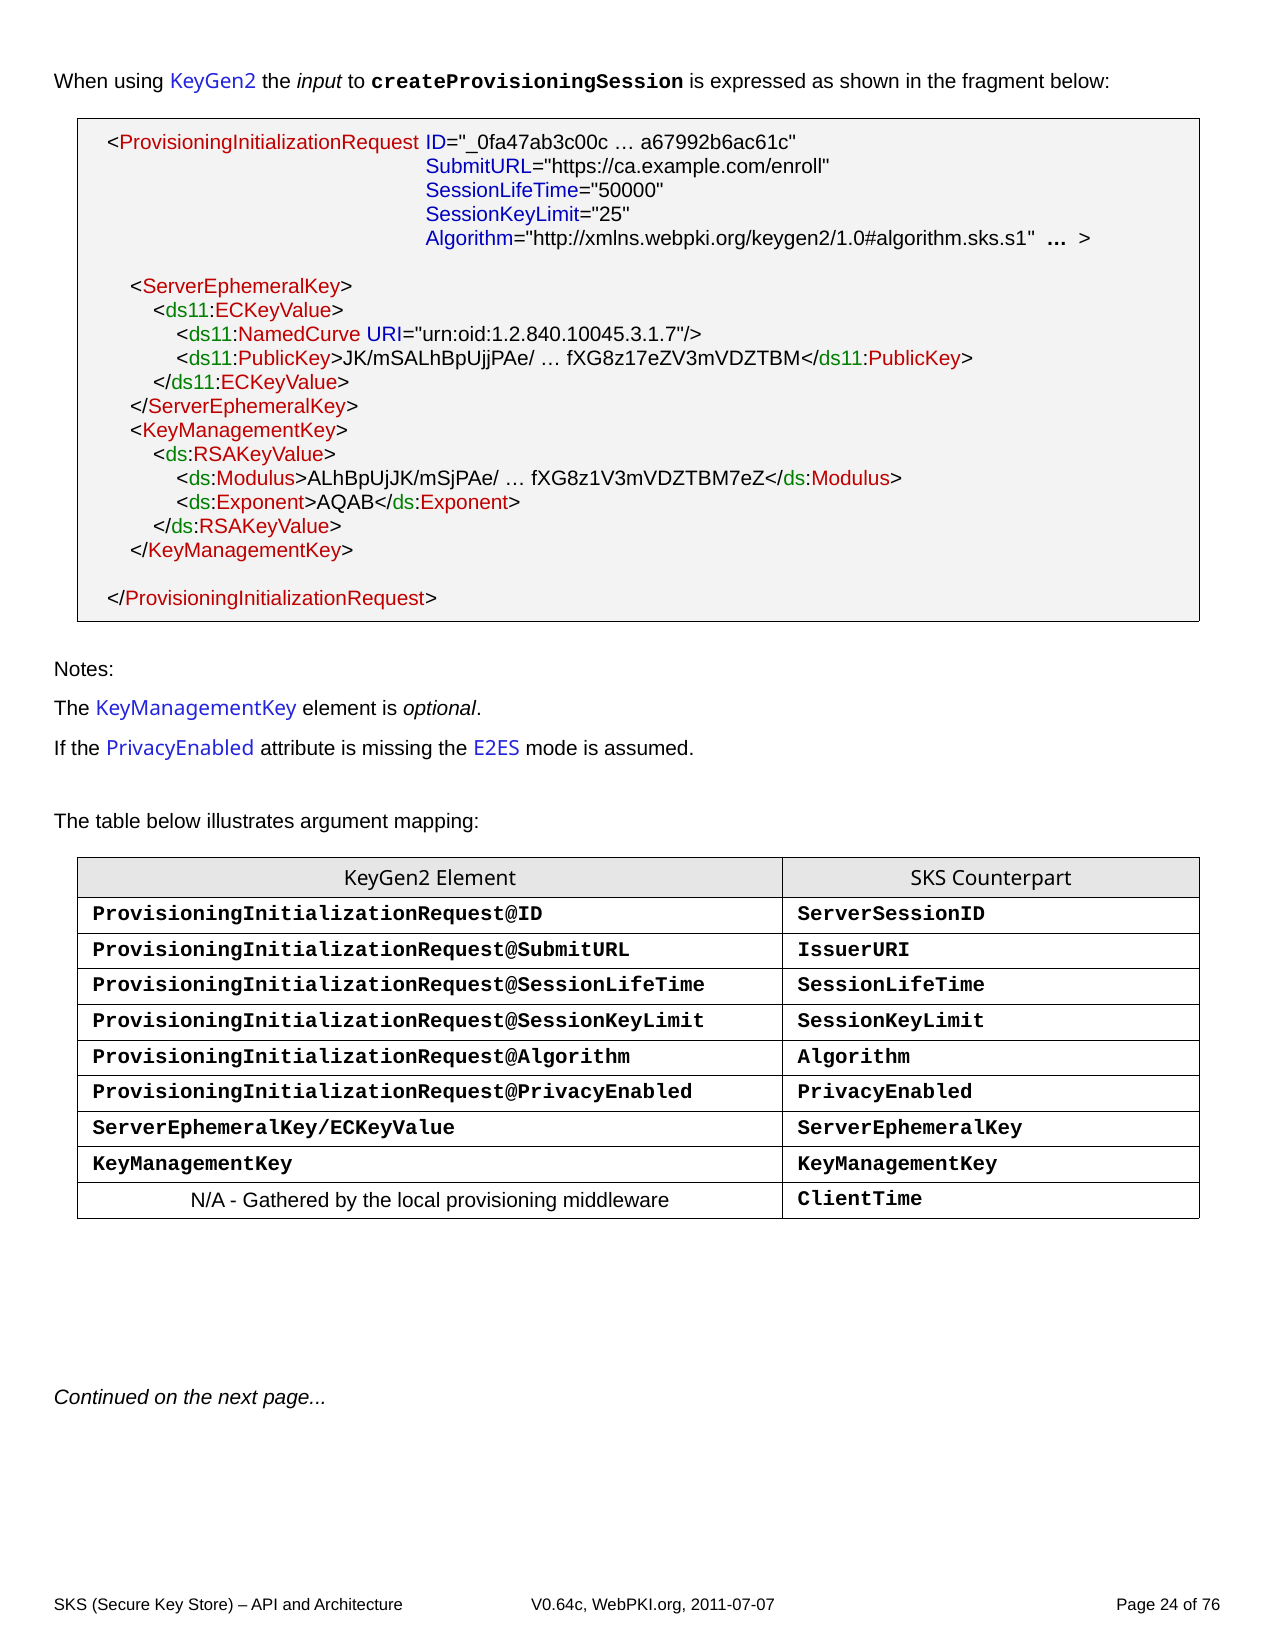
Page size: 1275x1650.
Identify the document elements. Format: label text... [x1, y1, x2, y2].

table_cell ClientTime [783, 1183, 1199, 1218]
table_header <ProvisioningInitializationRequest ID="_0fa47ab3c00c … a67992b6ac61c" SubmitURL="https://ca.example.com/enroll" SessionLifeTime="50000" SessionKeyLimit="25" Algorithm="http://xmlns.webpki.org/keygen2/1.0#algorithm.sks.s1" … > <ServerEphemeralKey> <ds11:ECKeyValue> <ds11:NamedCurve URI="urn:oid:1.2.840.10045.3.1.7"/> <ds11:PublicKey>JK/mSALhBpUjjPAe/ … fXG8z17eZV3mVDZTBM</ds11:PublicKey> </ds11:ECKeyValue> </ServerEphemeralKey> <KeyManagementKey> <ds:RSAKeyValue> <ds:Modulus>ALhBpUjJK/mSjPAe/ … fXG8z1V3mVDZTBM7eZ</ds:Modulus> <ds:Exponent>AQAB</ds:Exponent> </ds:RSAKeyValue> </KeyManagementKey> </ProvisioningInitializationRequest> [78, 119, 1199, 621]
table_cell ProvisioningInitializationRequest@PrivacyEnabled [78, 1076, 782, 1111]
text If the PrivacyEnabled attribute is missing the E2ES mode is assumed. [54, 733, 1221, 761]
table_cell KeyManagementKey [78, 1147, 782, 1182]
table_cell PrivacyEnabled [783, 1076, 1199, 1111]
table_cell KeyManagementKey [783, 1147, 1199, 1182]
table_cell ServerEphemeralKey/ECKeyValue [78, 1112, 782, 1146]
table_cell N/A - Gathered by the local provisioning middleware [78, 1183, 782, 1218]
table_cell ProvisioningInitializationRequest@Algorithm [78, 1041, 782, 1075]
table_cell ServerSessionID [783, 898, 1199, 933]
table_cell ProvisioningInitializationRequest@SessionKeyLimit [78, 1005, 782, 1039]
table_cell ProvisioningInitializationRequest@SubmitURL [78, 934, 782, 968]
text Continued on the next page... [54, 1385, 1221, 1409]
text The KeyManagementKey element is optional. [54, 693, 1221, 721]
table_header SKS Counterpart [783, 858, 1199, 897]
table_cell Algorithm [783, 1041, 1199, 1075]
table_cell ServerEphemeralKey [783, 1112, 1199, 1146]
table_cell IssuerURI [783, 934, 1199, 968]
text When using KeyGen2 the input to createProvisioningSession is expressed as shown in the fragment below: [54, 66, 1221, 118]
table_cell ProvisioningInitializationRequest@SessionLifeTime [78, 969, 782, 1004]
table_cell ProvisioningInitializationRequest@ID [78, 898, 782, 933]
text The table below illustrates argument mapping: [54, 809, 1221, 857]
text Notes: [54, 657, 1221, 681]
table_header KeyGen2 Element [78, 858, 782, 897]
table_cell SessionLifeTime [783, 969, 1199, 1004]
table_cell SessionKeyLimit [783, 1005, 1199, 1039]
